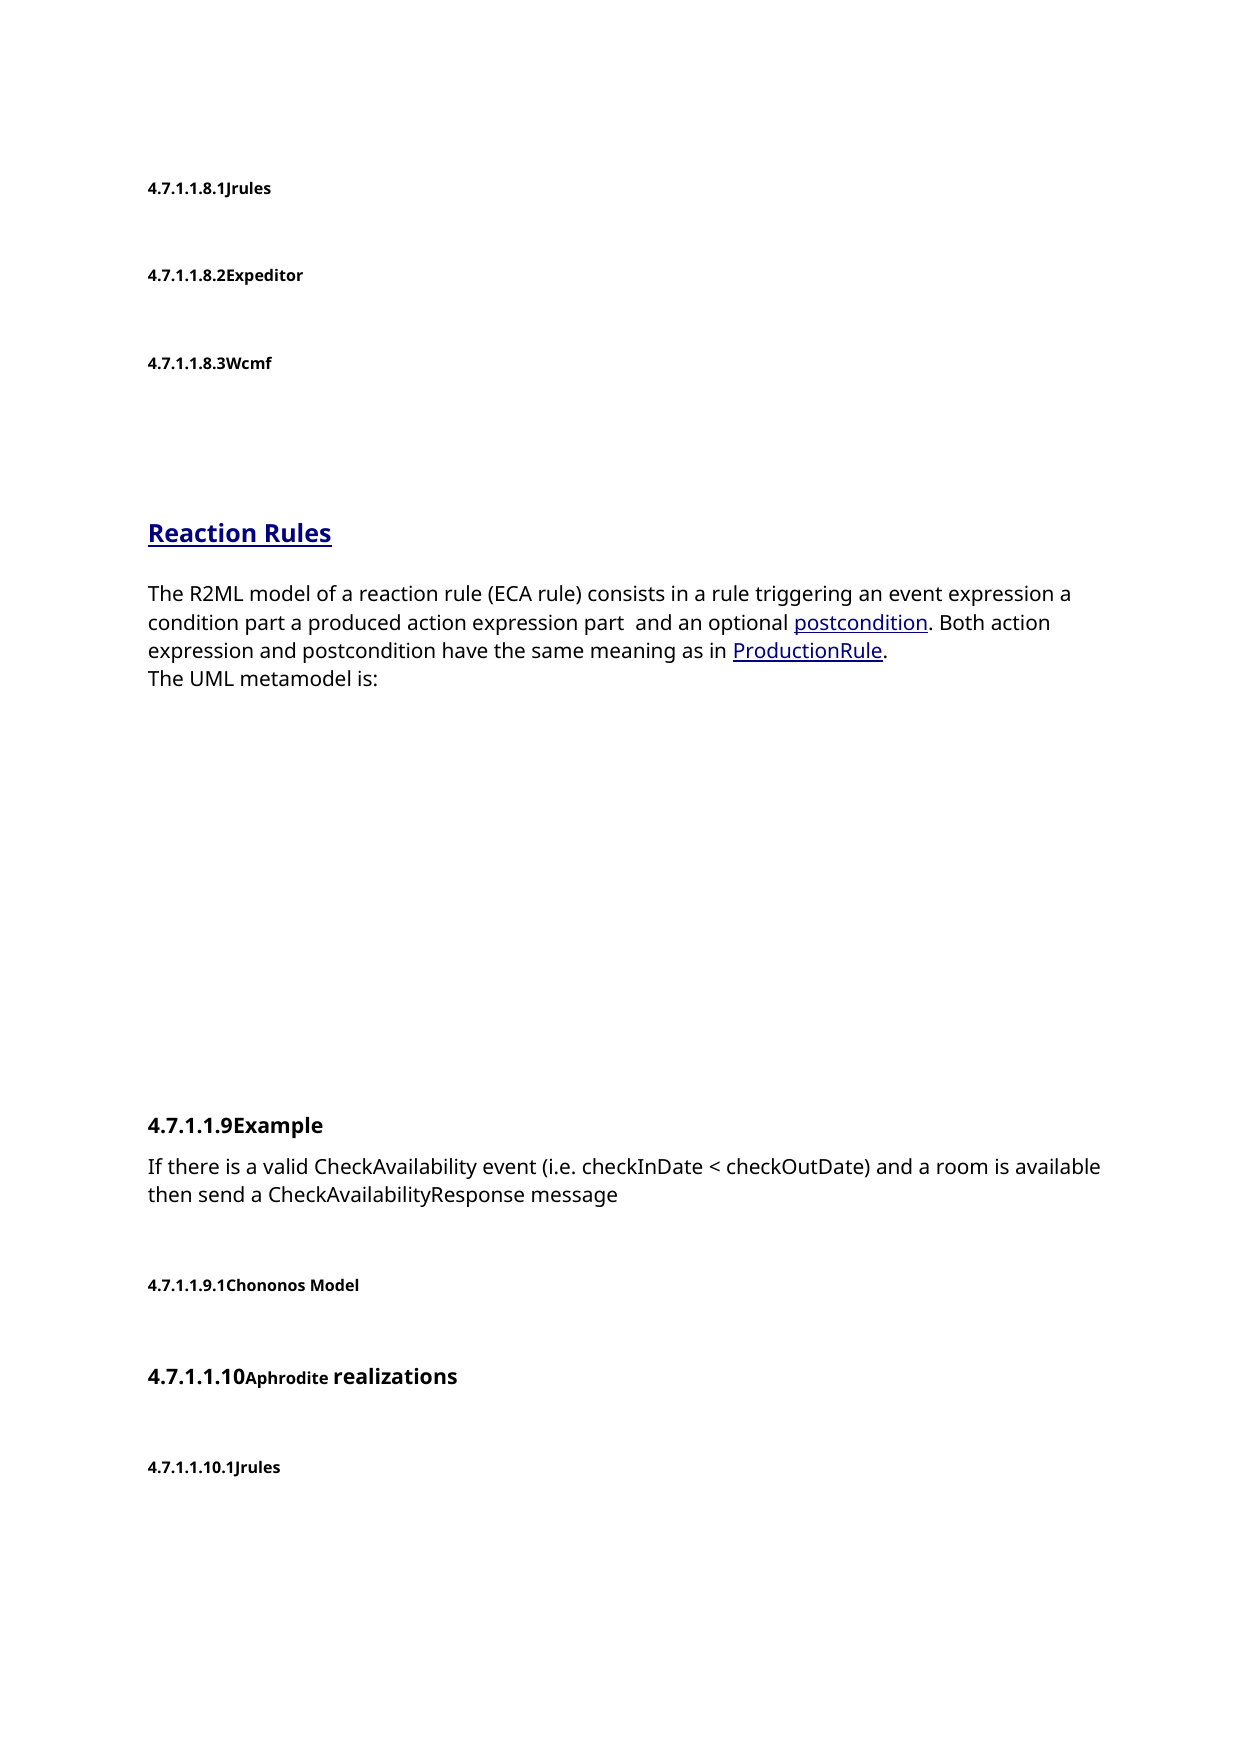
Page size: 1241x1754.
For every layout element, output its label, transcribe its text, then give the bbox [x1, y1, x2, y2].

text The UML metamodel is: [148, 664, 1122, 692]
subtitle Reaction Rules [148, 516, 1122, 550]
subtitle Expeditor [148, 265, 1122, 286]
subtitle Wcmf [148, 352, 1122, 374]
subtitle Example [148, 1111, 1122, 1140]
text If there is a valid CheckAvailability event (i.e. checkInDate < checkOutDate) and a room is available then send a CheckAvailabilityResponse message [148, 1152, 1122, 1209]
subtitle Jrules [148, 177, 1122, 199]
subtitle Aphrodite realizations [148, 1362, 1122, 1391]
text The R2ML model of a reaction rule (ECA rule) consists in a rule triggering an event expression a condition part a produced action expression part and an optional postcondition. Both action expression and postcondition have the same meaning as in ProductionRule. [148, 579, 1122, 664]
subtitle Chononos Model [148, 1274, 1122, 1296]
subtitle Jrules [148, 1457, 1122, 1478]
